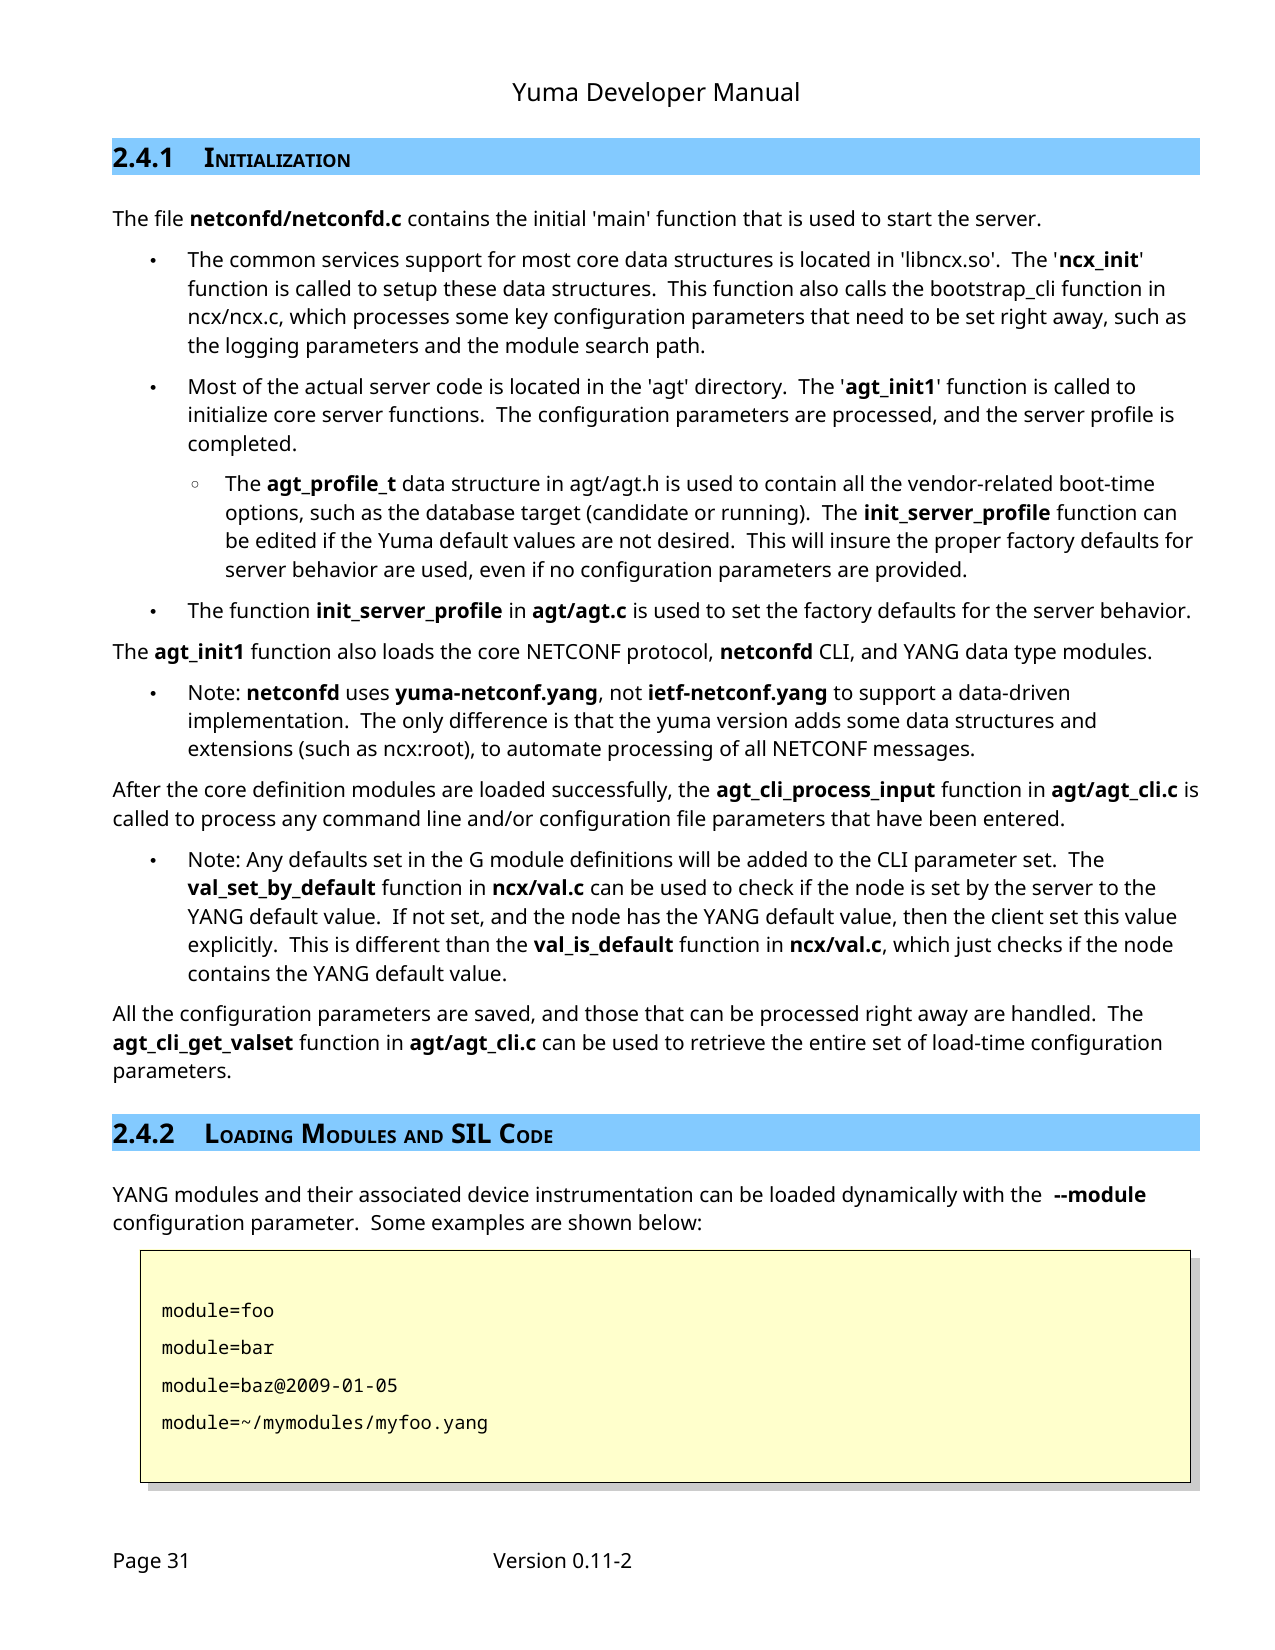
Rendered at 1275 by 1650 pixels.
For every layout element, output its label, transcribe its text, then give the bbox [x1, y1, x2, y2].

text module=bar [141, 1324, 1190, 1360]
list The function init_server_profile in agt/agt.c is used to set the factory defaults for the server behavior. [150, 596, 1200, 624]
list Note: netconfd uses yuma-netconf.yang, not ietf-netconf.yang to support a data-driven implementation. The only difference is that the yuma version adds some data structures and extensions (such as ncx:root), to automate processing of all NETCONF messages. [150, 678, 1200, 763]
text module=baz@2009-01-05 [141, 1362, 1190, 1397]
text After the core definition modules are loaded successfully, the agt_cli_process_input function in agt/agt_cli.c is called to process any command line and/or configuration file parameters that have been entered. [112, 776, 1200, 832]
text module=foo [141, 1287, 1190, 1322]
list Note: Any defaults set in the G module definitions will be added to the CLI parameter set. The val_set_by_default function in ncx/val.c can be used to check if the node is set by the server to the YANG default value. If not set, and the node has the YANG default value, then the client set this value explicitly. This is different than the val_is_default function in ncx/val.c, which just checks if the node contains the YANG default value. [150, 845, 1200, 987]
list The agt_profile_t data structure in agt/agt.h is used to contain all the vendor-related boot-time options, such as the database target (candidate or running). The init_server_profile function can be edited if the Yuma default values are not desired. This will insure the proper factory defaults for server behavior are used, even if no configuration parameters are provided. [187, 469, 1200, 583]
subtitle Initialization [112, 138, 1200, 175]
text YANG modules and their associated device instrumentation can be loaded dynamically with the --module configuration parameter. Some examples are shown below: [112, 1180, 1200, 1237]
list The common services support for most core data structures is located in 'libncx.so'. The 'ncx_init' function is called to setup these data structures. This function also calls the bootstrap_cli function in ncx/ncx.c, which processes some key configuration parameters that need to be set right away, such as the logging parameters and the module search path. [150, 246, 1200, 359]
list Most of the actual server code is located in the 'agt' directory. The 'agt_init1' function is called to initialize core server functions. The configuration parameters are processed, and the server profile is completed. [150, 372, 1200, 457]
text The agt_init1 function also loads the core NETCONF protocol, netconfd CLI, and YANG data type modules. [112, 637, 1200, 665]
text All the configuration parameters are saved, and those that can be processed right away are handled. The agt_cli_get_valset function in agt/agt_cli.c can be used to retrieve the entire set of load-time configuration parameters. [112, 999, 1200, 1085]
subtitle Loading Modules and SIL Code [112, 1114, 1200, 1151]
text The file netconfd/netconfd.c contains the initial 'main' function that is used to start the server. [112, 204, 1200, 233]
text module=~/mymodules/myfoo.yang [141, 1399, 1190, 1435]
